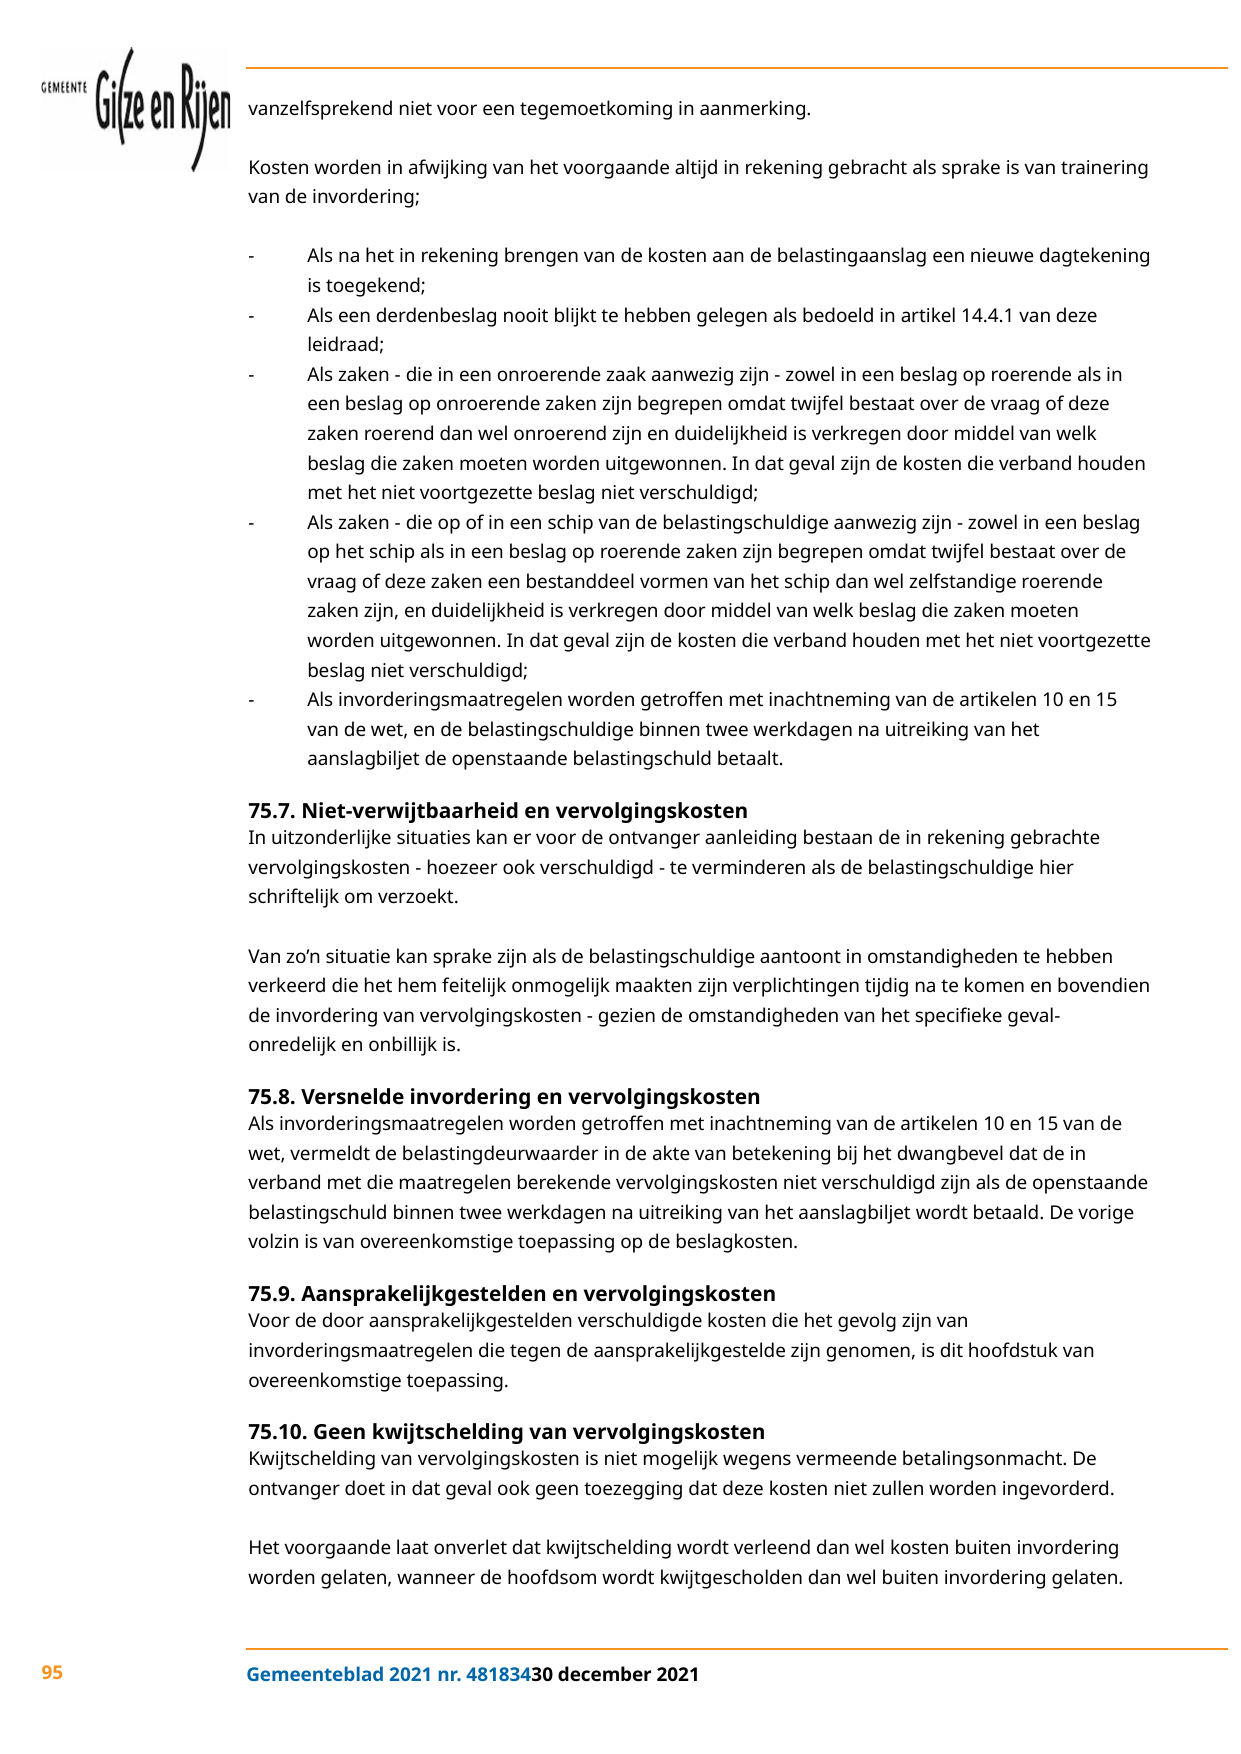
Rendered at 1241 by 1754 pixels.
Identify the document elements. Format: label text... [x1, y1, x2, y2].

text Als invorderingsmaatregelen worden getroffen met inachtneming van de artikelen 10 en 15 van de wet, vermeldt de belastingdeurwaarder in de akte van betekening bij het dwangbevel dat de in verband met die maatregelen berekende vervolgingskosten niet verschuldigd zijn als de openstaande belastingschuld binnen twee werkdagen na uitreiking van het aanslagbiljet wordt betaald. De vorige volzin is van overeenkomstige toepassing op de beslagkosten. [248, 1110, 1152, 1254]
text 75.7. Niet-verwijtbaarheid en vervolgingskosten [248, 796, 1152, 824]
list Als een derdenbeslag nooit blijkt te hebben gelegen als bedoeld in artikel 14.4.1 van deze leidraad; [248, 302, 1152, 357]
text Voor de door aansprakelijkgestelden verschuldigde kosten die het gevolg zijn van invorderingsmaatregelen die tegen de aansprakelijkgestelde zijn genomen, is dit hoofdstuk van overeenkomstige toepassing. [248, 1308, 1152, 1392]
text 75.8. Versnelde invordering en vervolgingskosten [248, 1082, 1152, 1110]
text 75.9. Aansprakelijkgestelden en vervolgingskosten [248, 1279, 1152, 1308]
text 75.10. Geen kwijtschelding van vervolgingskosten [248, 1417, 1152, 1446]
text Kosten worden in afwijking van het voorgaande altijd in rekening gebracht als sprake is van trainering van de invordering; [248, 154, 1152, 209]
list Als na het in rekening brengen van de kosten aan de belastingaanslag een nieuwe dagtekening is toegekend; [248, 243, 1152, 298]
list Als zaken - die op of in een schip van de belastingschuldige aanwezig zijn - zowel in een beslag op het schip als in een beslag op roerende zaken zijn begrepen omdat twijfel bestaat over de vraag of deze zaken een bestanddeel vormen van het schip dan wel zelfstandige roerende zaken zijn, en duidelijkheid is verkregen door middel van welk beslag die zaken moeten worden uitgewonnen. In dat geval zijn de kosten die verband houden met het niet voortgezette beslag niet verschuldigd; [248, 509, 1152, 683]
text vanzelfsprekend niet voor een tegemoetkoming in aanmerking. [248, 95, 1152, 121]
picture [41, 47, 231, 172]
text Het voorgaande laat onverlet dat kwijtschelding wordt verleend dan wel kosten buiten invordering worden gelaten, wanneer de hoofdsom wordt kwijtgescholden dan wel buiten invordering gelaten. [248, 1534, 1152, 1590]
text In uitzonderlijke situaties kan er voor de ontvanger aanleiding bestaan de in rekening gebrachte vervolgingskosten - hoezeer ook verschuldigd - te verminderen als de belastingschuldige hier schriftelijk om verzoekt. [248, 824, 1152, 909]
text Kwijtschelding van vervolgingskosten is niet mogelijk wegens vermeende betalingsonmacht. De ontvanger doet in dat geval ook geen toezegging dat deze kosten niet zullen worden ingevorderd. [248, 1446, 1152, 1501]
list Als invorderingsmaatregelen worden getroffen met inachtneming van de artikelen 10 en 15 van de wet, en de belastingschuldige binnen twee werkdagen na uitreiking van het aanslagbiljet de openstaande belastingschuld betaalt. [248, 686, 1152, 771]
list Als zaken - die in een onroerende zaak aanwezig zijn - zowel in een beslag op roerende als in een beslag op onroerende zaken zijn begrepen omdat twijfel bestaat over de vraag of deze zaken roerend dan wel onroerend zijn en duidelijkheid is verkregen door middel van welk beslag die zaken moeten worden uitgewonnen. In dat geval zijn de kosten die verband houden met het niet voortgezette beslag niet verschuldigd; [248, 361, 1152, 505]
text Van zo’n situatie kan sprake zijn als de belastingschuldige aantoont in omstandigheden te hebben verkeerd die het hem feitelijk onmogelijk maakten zijn verplichtingen tijdig na te komen en bovendien de invordering van vervolgingskosten - gezien de omstandigheden van het specifieke geval- onredelijk en onbillijk is. [248, 943, 1152, 1057]
